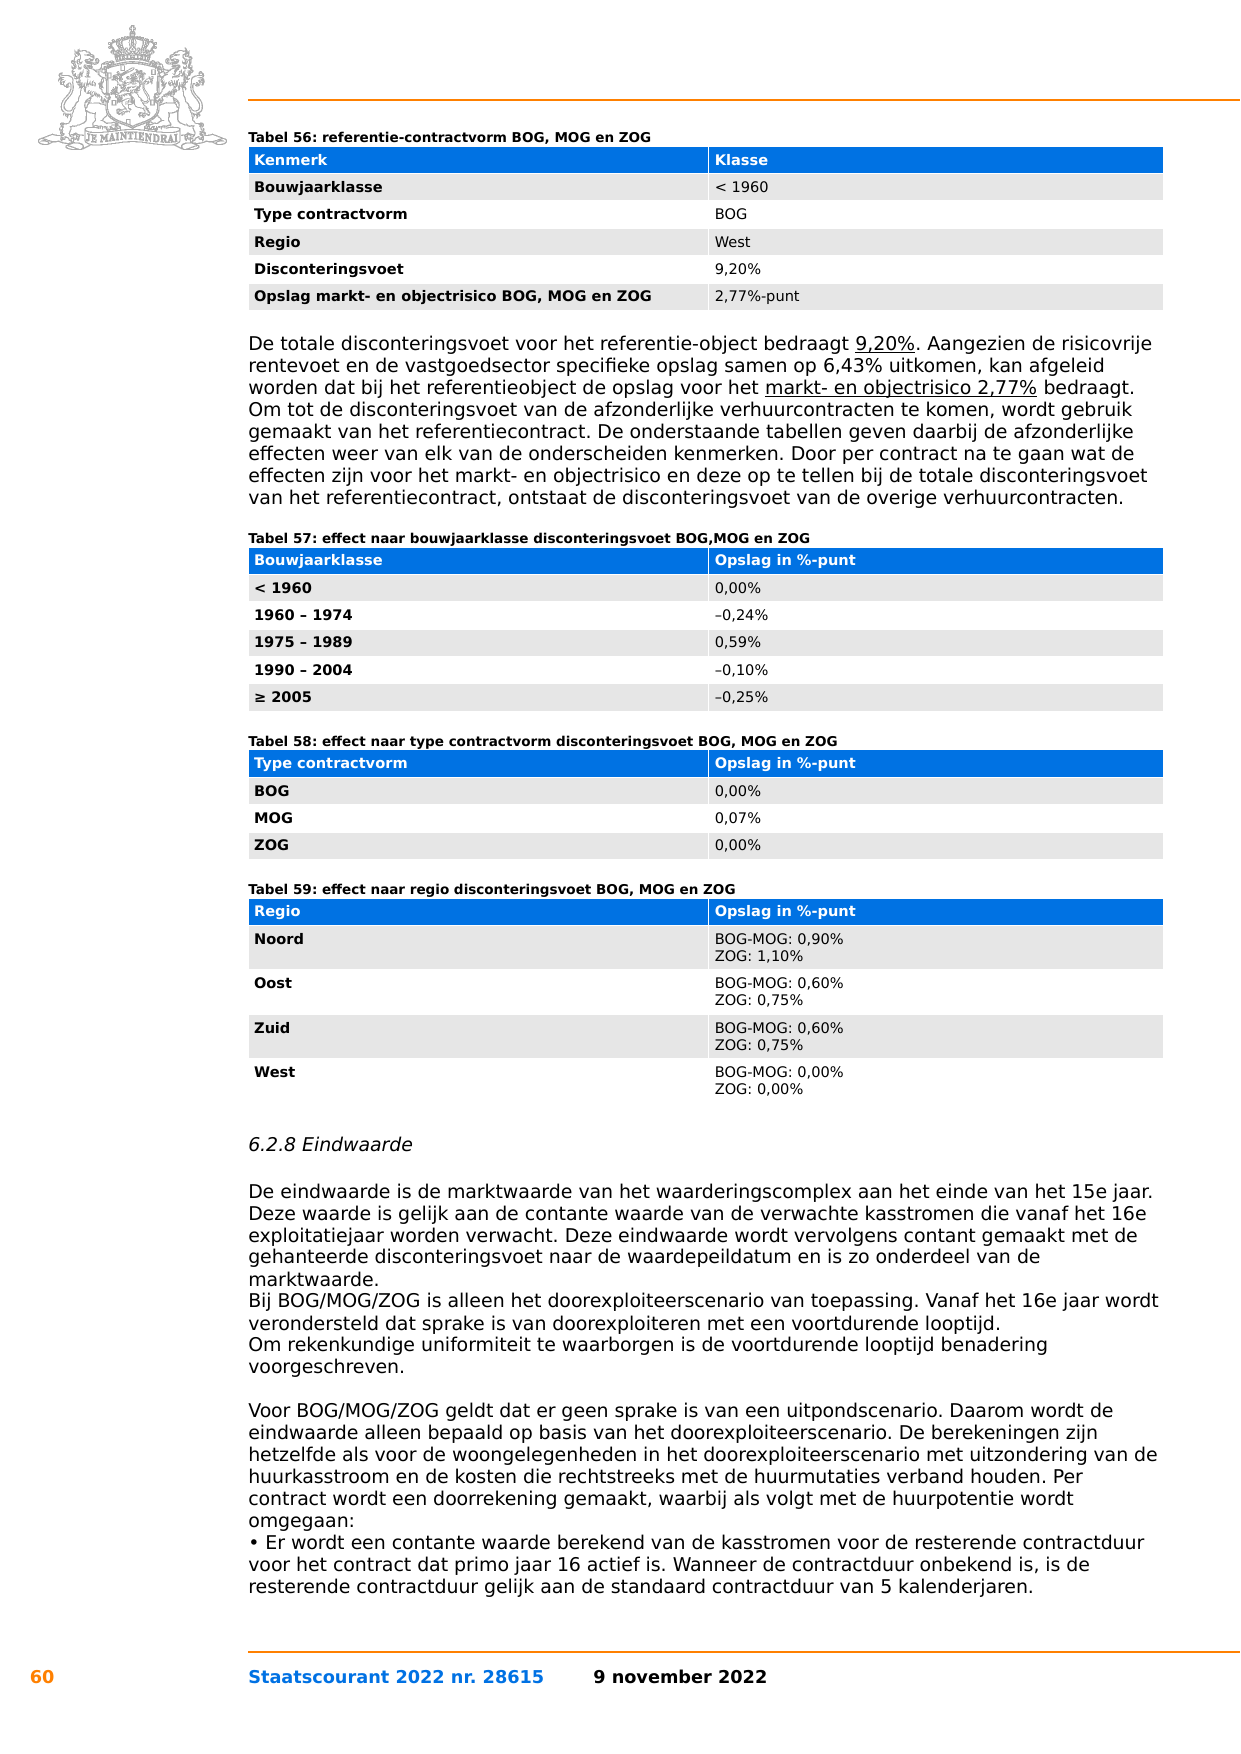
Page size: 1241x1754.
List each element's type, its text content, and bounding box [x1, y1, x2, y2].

table_cell –0,25% [709, 684, 1163, 711]
table_cell Oost [249, 970, 708, 1014]
table_cell Kenmerk [249, 147, 708, 173]
table_cell Opslag markt- en objectrisico BOG, MOG en ZOG [249, 284, 708, 310]
table_cell 2,77%-punt [709, 284, 1163, 310]
table_cell < 1960 [709, 174, 1163, 200]
table_cell 0,59% [709, 630, 1163, 656]
text Om rekenkundige uniformiteit te waarborgen is de voortdurende looptijd benadering voorgeschreven. [248, 1334, 1163, 1378]
table_cell Opslag in %-punt [709, 899, 1163, 925]
table_cell BOG-MOG: 0,00% ZOG: 0,00% [709, 1059, 1163, 1102]
table_cell BOG-MOG: 0,90% ZOG: 1,10% [709, 926, 1163, 969]
table_cell BOG [709, 201, 1163, 228]
table_cell Regio [249, 899, 708, 925]
table_cell ZOG [249, 833, 708, 859]
table_cell Opslag in %-punt [709, 750, 1163, 777]
text • Er wordt een contante waarde berekend van de kasstromen voor de resterende contractduur voor het contract dat primo jaar 16 actief is. Wanneer de contractduur onbekend is, is de resterende contractduur gelijk aan de standaard contractduur van 5 kalenderjaren. [248, 1532, 1163, 1598]
table_cell 1960 – 1974 [249, 602, 708, 628]
table_cell 0,00% [709, 833, 1163, 859]
table_cell ≥ 2005 [249, 684, 708, 711]
table_cell Opslag in %-punt [709, 548, 1163, 574]
table_header Tabel 57: effect naar bouwjaarklasse disconteringsvoet BOG,MOG en ZOG [248, 531, 1163, 546]
table_cell Type contractvorm [249, 750, 708, 777]
text Bij BOG/MOG/ZOG is alleen het doorexploiteerscenario van toepassing. Vanaf het 16e jaar wordt verondersteld dat sprake is van doorexploiteren met een voortdurende looptijd. [248, 1290, 1163, 1334]
table_cell –0,24% [709, 602, 1163, 628]
table_cell 1990 – 2004 [249, 657, 708, 683]
table_cell Disconteringsvoet [249, 256, 708, 283]
table_cell Regio [249, 229, 708, 255]
text Voor BOG/MOG/ZOG geldt dat er geen sprake is van een uitpondscenario. Daarom wordt de eindwaarde alleen bepaald op basis van het doorexploiteerscenario. De berekeningen zijn hetzelfde als voor de woongelegenheden in het doorexploiteerscenario met uitzondering van de huurkasstroom en de kosten die rechtstreeks met de huurmutaties verband houden. Per contract wordt een doorrekening gemaakt, waarbij als volgt met de huurpotentie wordt omgegaan: [248, 1400, 1163, 1532]
table_header Tabel 56: referentie-contractvorm BOG, MOG en ZOG [248, 130, 1163, 146]
table_header Tabel 58: effect naar type contractvorm disconteringsvoet BOG, MOG en ZOG [248, 734, 1163, 749]
table_cell Bouwjaarklasse [249, 174, 708, 200]
table_cell Zuid [249, 1015, 708, 1058]
table_cell Klasse [709, 147, 1163, 173]
table_cell 1975 – 1989 [249, 630, 708, 656]
table_header Tabel 59: effect naar regio disconteringsvoet BOG, MOG en ZOG [248, 882, 1163, 898]
table_cell West [249, 1059, 708, 1102]
table_cell MOG [249, 805, 708, 832]
subtitle 6.2.8 Eindwaarde [248, 1133, 1163, 1156]
picture [38, 25, 227, 150]
table_cell BOG-MOG: 0,60% ZOG: 0,75% [709, 1015, 1163, 1058]
text De totale disconteringsvoet voor het referentie-object bedraagt 9,20%. Aangezien de risicovrije rentevoet en de vastgoedsector specifieke opslag samen op 6,43% uitkomen, kan afgeleid worden dat bij het referentieobject de opslag voor het markt- en objectrisico 2,77% bedraagt. [248, 333, 1163, 399]
table_cell BOG [249, 778, 708, 804]
table_cell < 1960 [249, 575, 708, 601]
table_cell 0,00% [709, 575, 1163, 601]
text De eindwaarde is de marktwaarde van het waarderingscomplex aan het einde van het 15e jaar. Deze waarde is gelijk aan de contante waarde van de verwachte kasstromen die vanaf het 16e exploitatiejaar worden verwacht. Deze eindwaarde wordt vervolgens contant gemaakt met de gehanteerde disconteringsvoet naar de waardepeildatum en is zo onderdeel van de marktwaarde. [248, 1181, 1163, 1290]
table_cell Noord [249, 926, 708, 969]
table_cell West [709, 229, 1163, 255]
table_cell Bouwjaarklasse [249, 548, 708, 574]
table_cell Type contractvorm [249, 201, 708, 228]
table_cell 0,07% [709, 805, 1163, 832]
table_cell 9,20% [709, 256, 1163, 283]
text Om tot de disconteringsvoet van de afzonderlijke verhuurcontracten te komen, wordt gebruik gemaakt van het referentiecontract. De onderstaande tabellen geven daarbij de afzonderlijke effecten weer van elk van de onderscheiden kenmerken. Door per contract na te gaan wat de effecten zijn voor het markt- en objectrisico en deze op te tellen bij de totale disconteringsvoet van het referentiecontract, ontstaat de disconteringsvoet van de overige verhuurcontracten. [248, 399, 1163, 509]
table_cell 0,00% [709, 778, 1163, 804]
table_cell BOG-MOG: 0,60% ZOG: 0,75% [709, 970, 1163, 1014]
table_cell –0,10% [709, 657, 1163, 683]
